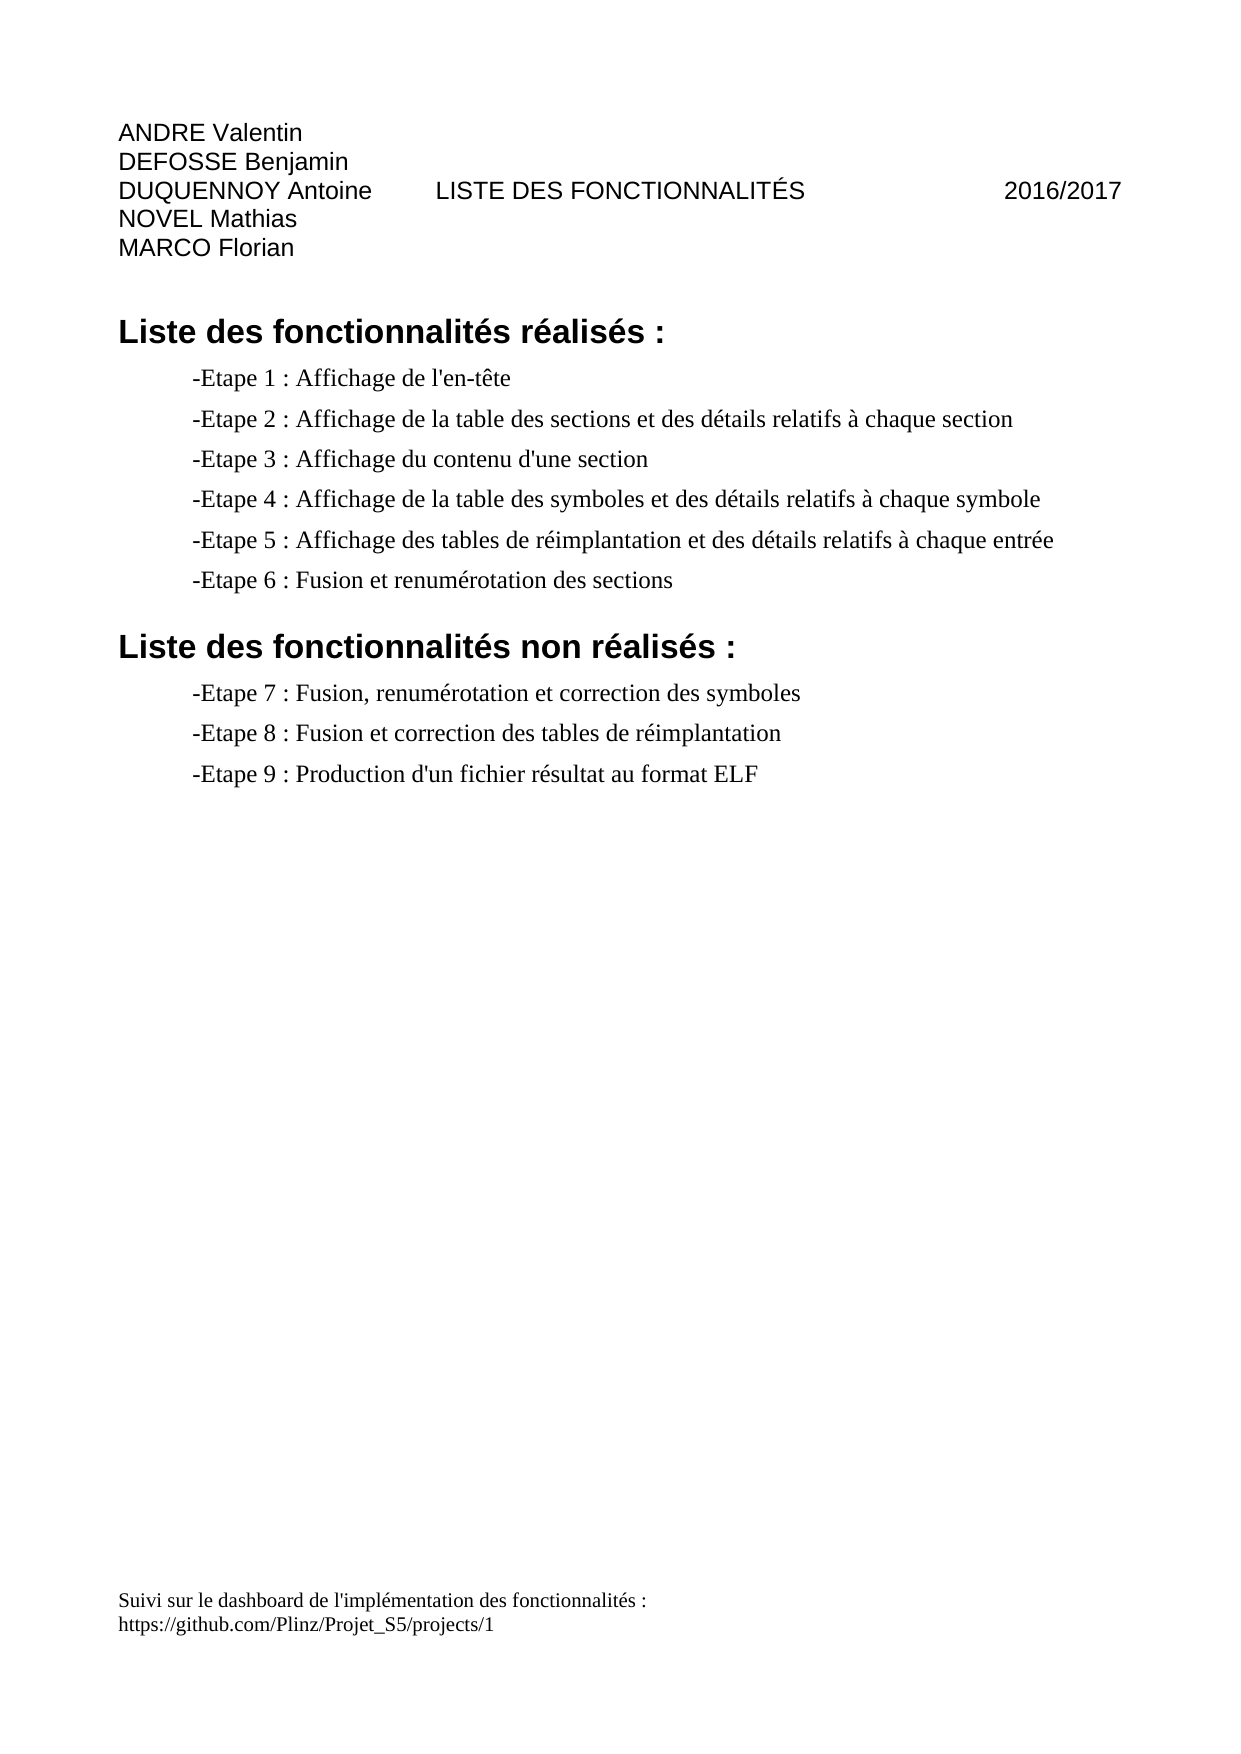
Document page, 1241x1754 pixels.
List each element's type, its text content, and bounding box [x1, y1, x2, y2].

text -Etape 4 : Affichage de la table des symboles et des détails relatifs à chaque symbole [118, 484, 1122, 513]
subtitle Liste des fonctionnalités réalisés : [118, 312, 1122, 351]
text -Etape 3 : Affichage du contenu d'une section [118, 444, 1122, 473]
text -Etape 5 : Affichage des tables de réimplantation et des détails relatifs à chaque entrée [118, 525, 1122, 554]
text -Etape 7 : Fusion, renumérotation et correction des symboles [118, 678, 1122, 707]
text -Etape 9 : Production d'un fichier résultat au format ELF [118, 759, 1122, 787]
text -Etape 6 : Fusion et renumérotation des sections [118, 565, 1122, 594]
text -Etape 8 : Fusion et correction des tables de réimplantation [118, 718, 1122, 747]
text -Etape 1 : Affichage de l'en-tête [118, 363, 1122, 392]
subtitle Liste des fonctionnalités non réalisés : [118, 627, 1122, 665]
text -Etape 2 : Affichage de la table des sections et des détails relatifs à chaque section [118, 404, 1122, 432]
